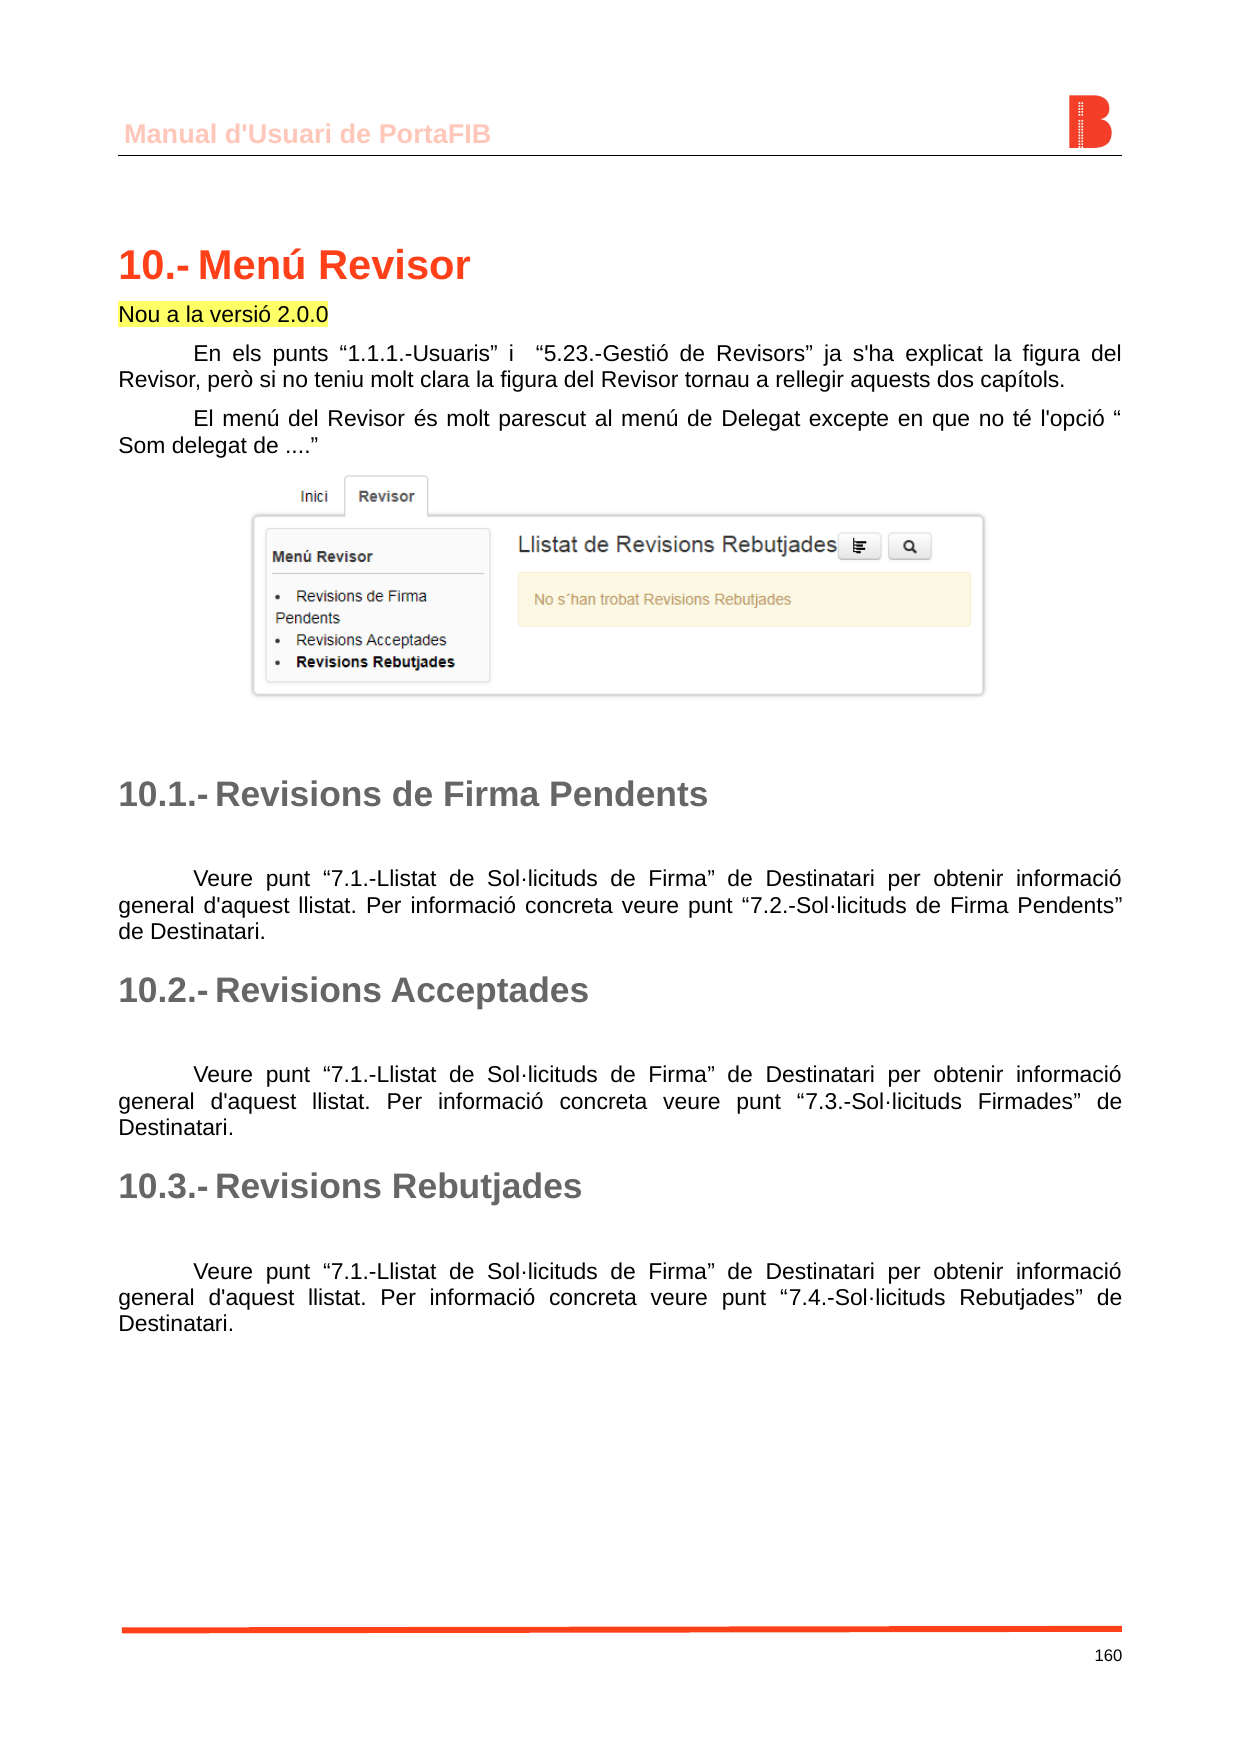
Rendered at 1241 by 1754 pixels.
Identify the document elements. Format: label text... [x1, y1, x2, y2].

text Veure punt “7.1.-Llistat de Sol·licituds de Firma” de Destinatari per obtenir informació general d'aquest llistat. Per informació concreta veure punt “7.3.-Sol·licituds Firmades” de Destinatari. [118, 1061, 1122, 1141]
subtitle Revisions Rebutjades [118, 1166, 1122, 1206]
text Veure punt “7.1.-Llistat de Sol·licituds de Firma” de Destinatari per obtenir informació general d'aquest llistat. Per informació concreta veure punt “7.4.-Sol·licituds Rebutjades” de Destinatari. [118, 1258, 1122, 1337]
text Veure punt “7.1.-Llistat de Sol·licituds de Firma” de Destinatari per obtenir informació general d'aquest llistat. Per informació concreta veure punt “7.2.-Sol·licituds de Firma Pendents” de Destinatari. [118, 865, 1122, 944]
subtitle Menú Revisor [118, 241, 1122, 289]
text Nou a la versió 2.0.0 [118, 301, 1122, 327]
text El menú del Revisor és molt parescut al menú de Delegat excepte en que no té l'opció “ Som delegat de ....” [118, 405, 1122, 458]
text En els punts “1.1.1.-Usuaris” i “5.23.-Gestió de Revisors” ja s'ha explicat la figura del Revisor, però si no teniu molt clara la figura del Revisor tornau a rellegir aquests dos capítols. [118, 340, 1122, 393]
picture [1063, 94, 1117, 150]
subtitle Revisions de Firma Pendents [118, 773, 1122, 814]
subtitle Revisions Acceptades [118, 969, 1122, 1010]
picture [247, 470, 993, 710]
